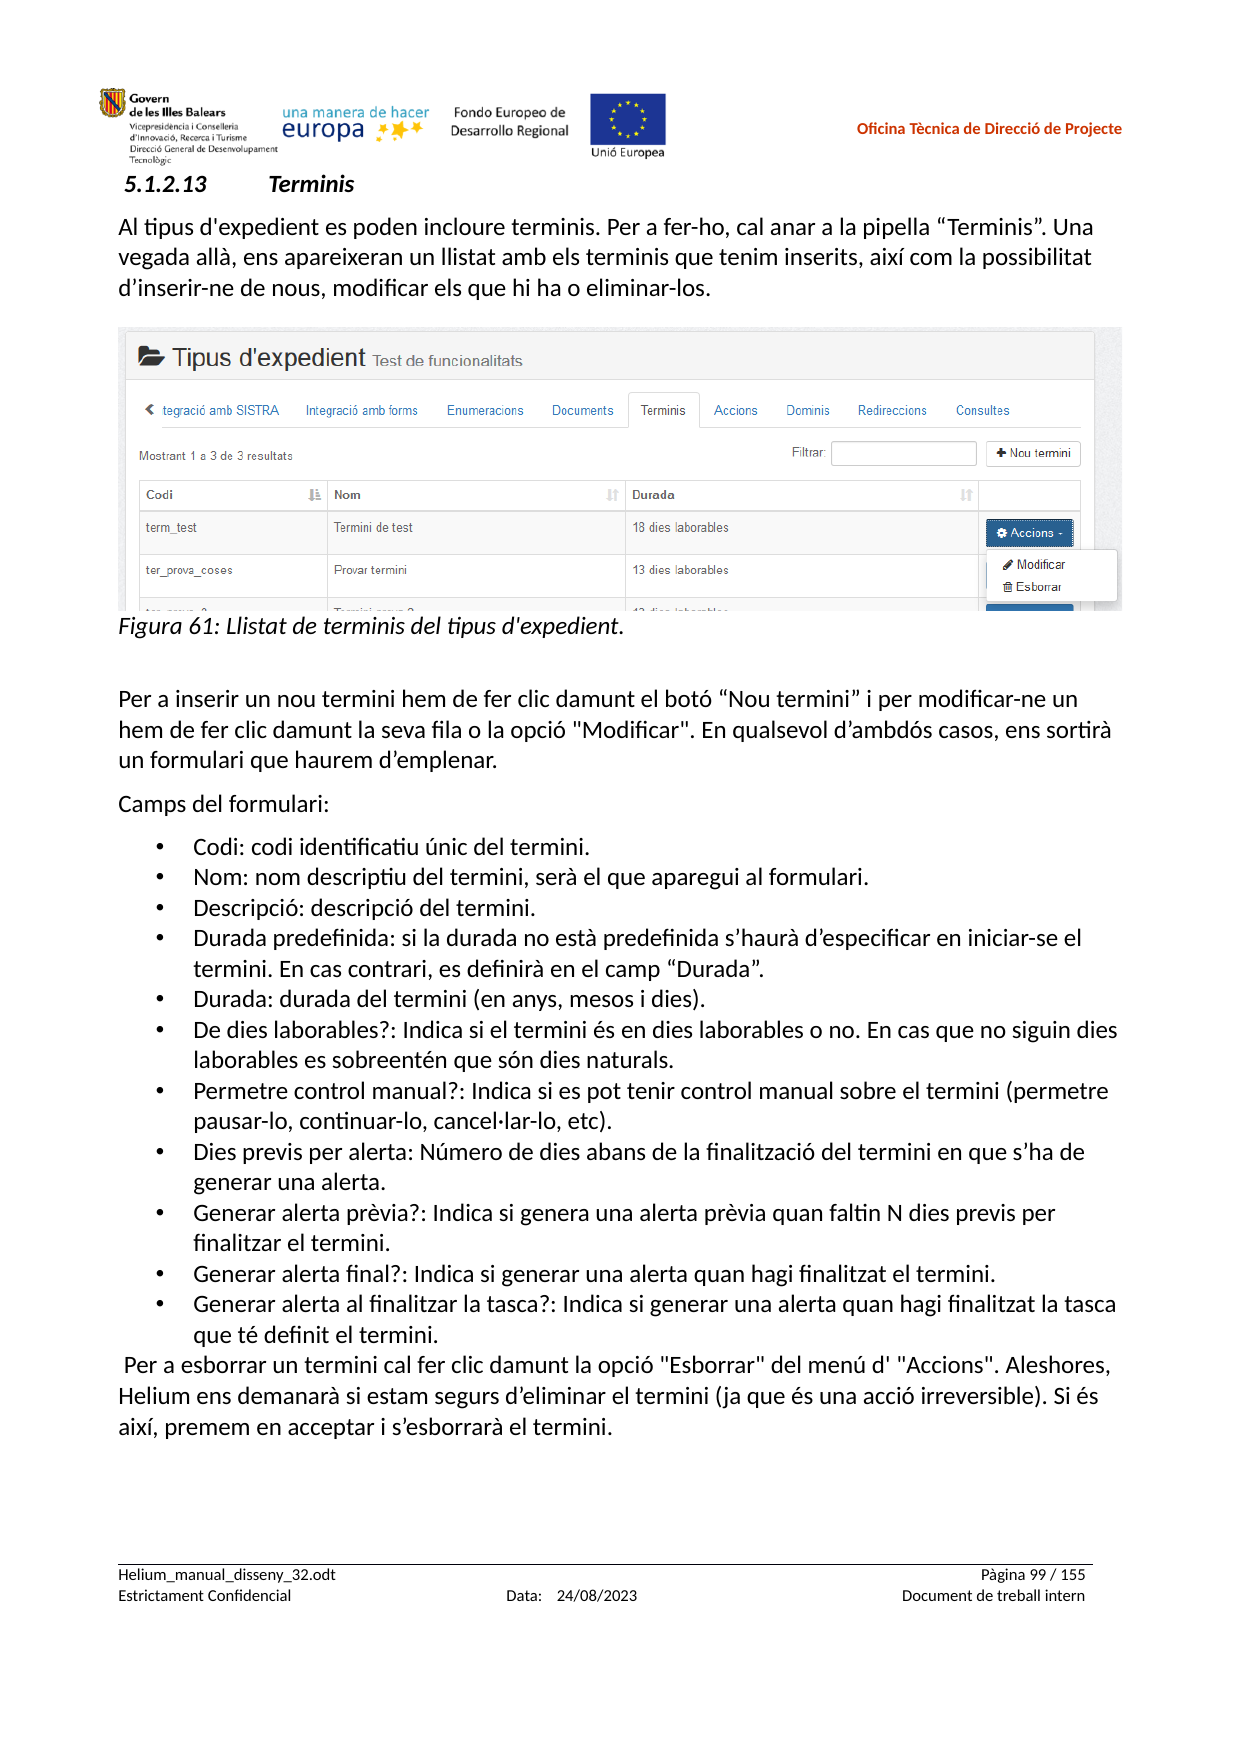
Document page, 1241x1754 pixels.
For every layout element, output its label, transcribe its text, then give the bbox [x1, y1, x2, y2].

list Generar alerta al finalitzar la tasca?: Indica si generar una alerta quan hagi finalitzat la tasca que té definit el termini. [156, 1288, 1122, 1349]
text Per a inserir un nou termini hem de fer clic damunt el botó “Nou termini” i per modificar-ne un hem de fer clic damunt la seva fila o la opció "Modificar". En qualsevol d’ambdós casos, ens sortirà un formulari que haurem d’emplenar. [118, 684, 1122, 775]
picture [118, 327, 1123, 611]
text Figura 61: Llistat de terminis del tipus d'expedient. [118, 611, 1122, 641]
list Codi: codi identificatiu únic del termini. [156, 831, 1122, 861]
subtitle Terminis [118, 168, 1122, 198]
list Nom: nom descriptiu del termini, serà el que aparegui al formulari. [156, 861, 1122, 892]
list Descripció: descripció del termini. [156, 892, 1122, 922]
list Generar alerta prèvia?: Indica si genera una alerta prèvia quan faltin N dies previs per finalitzar el termini. [156, 1197, 1122, 1258]
list Generar alerta final?: Indica si generar una alerta quan hagi finalitzat el termini. [156, 1258, 1122, 1288]
text Al tipus d'expedient es poden incloure terminis. Per a fer-ho, cal anar a la pipella “Terminis”. Una vegada allà, ens apareixeran un llistat amb els terminis que tenim inserits, així com la possibilitat d’inserir-ne de nous, modificar els que hi ha o eliminar-los. [118, 211, 1122, 302]
list De dies laborables?: Indica si el termini és en dies laborables o no. En cas que no siguin dies laborables es sobreentén que són dies naturals. [156, 1014, 1122, 1075]
list Durada predefinida: si la durada no està predefinida s’haurà d’especificar en iniciar-se el termini. En cas contrari, es definirà en el camp “Durada”. [156, 922, 1122, 983]
text Camps del formulari: [118, 788, 1122, 818]
list Permetre control manual?: Indica si es pot tenir control manual sobre el termini (permetre pausar-lo, continuar-lo, cancel·lar-lo, etc). [156, 1075, 1122, 1136]
list Durada: durada del termini (en anys, mesos i dies). [156, 983, 1122, 1014]
text Per a esborrar un termini cal fer clic damunt la opció "Esborrar" del menú d' "Accions". Aleshores, Helium ens demanarà si estam segurs d’eliminar el termini (ja que és una acció irreversible). Si és així, premem en acceptar i s’esborrarà el termini. [118, 1349, 1122, 1441]
picture [99, 87, 668, 166]
list Dies previs per alerta: Número de dies abans de la finalització del termini en que s’ha de generar una alerta. [156, 1136, 1122, 1197]
